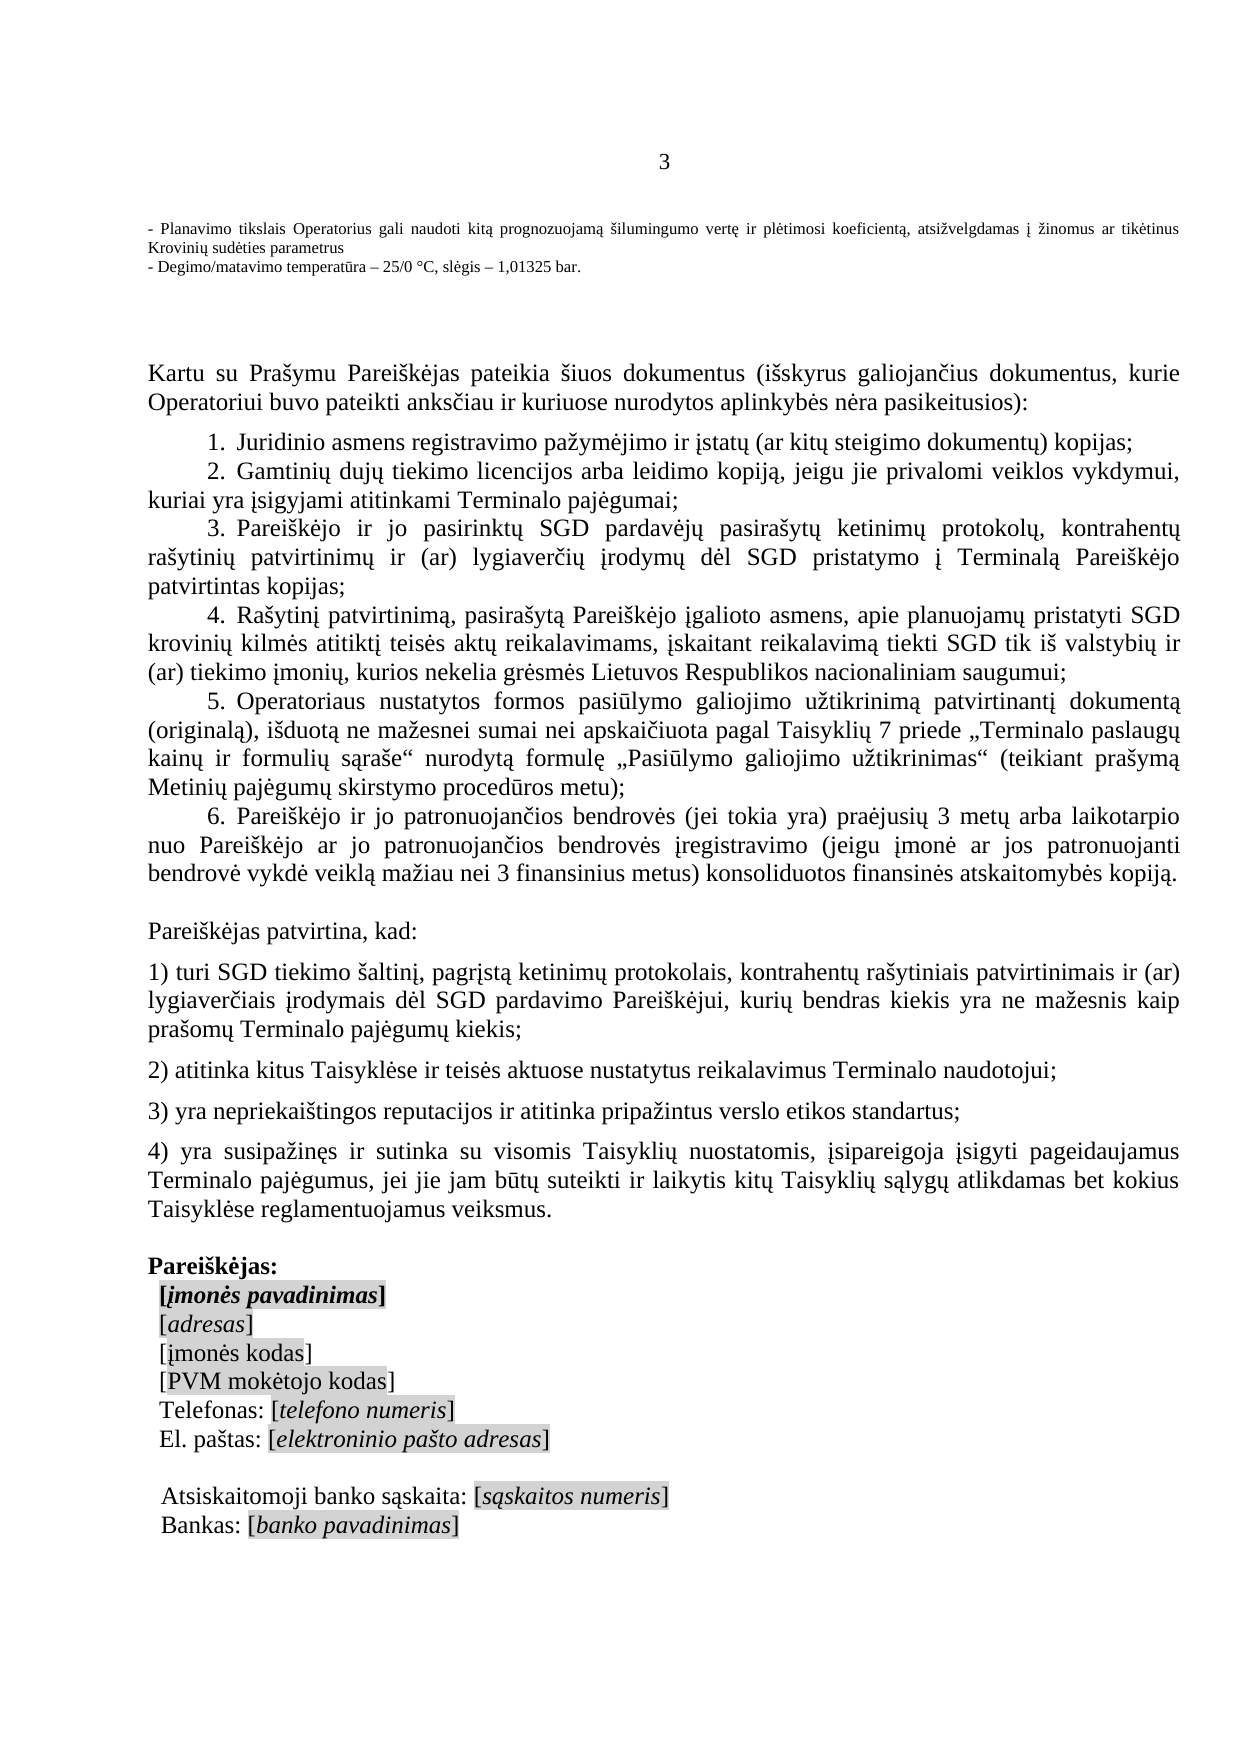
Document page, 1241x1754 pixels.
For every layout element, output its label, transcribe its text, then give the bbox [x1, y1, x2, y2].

text Pareiškėjas: [148, 1251, 1181, 1280]
text 4) yra susipažinęs ir sutinka su visomis Taisyklių nuostatomis, įsipareigoja įsigyti pageidaujamus Terminalo pajėgumus, jei jie jam būtų suteikti ir laikytis kitų Taisyklių sąlygų atlikdamas bet kokius Taisyklėse reglamentuojamus veiksmus. [148, 1136, 1181, 1223]
text - Degimo/matavimo temperatūra – 25/0 °C, slėgis – 1,01325 bar. [148, 257, 1181, 276]
text 1) turi SGD tiekimo šaltinį, pagrįstą ketinimų protokolais, kontrahentų rašytiniais patvirtinimais ir (ar) lygiaverčiais įrodymais dėl SGD pardavimo Pareiškėjui, kurių bendras kiekis yra ne mažesnis kaip prašomų Terminalo pajėgumų kiekis; [148, 957, 1181, 1043]
text 2. Gamtinių dujų tiekimo licencijos arba leidimo kopiją, jeigu jie privalomi veiklos vykdymui, kuriai yra įsigyjami atitinkami Terminalo pajėgumai; [148, 456, 1181, 513]
text - Planavimo tikslais Operatorius gali naudoti kitą prognozuojamą šilumingumo vertę ir plėtimosi koeficientą, atsižvelgdamas į žinomus ar tikėtinus Krovinių sudėties parametrus [148, 219, 1181, 257]
text 2) atitinka kitus Taisyklėse ir teisės aktuose nustatytus reikalavimus Terminalo naudotojui; [148, 1055, 1181, 1084]
text 4. Rašytinį patvirtinimą, pasirašytą Pareiškėjo įgalioto asmens, apie planuojamų pristatyti SGD krovinių kilmės atitiktį teisės aktų reikalavimams, įskaitant reikalavimą tiekti SGD tik iš valstybių ir (ar) tiekimo įmonių, kurios nekelia grėsmės Lietuvos Respublikos nacionaliniam saugumui; [148, 600, 1181, 686]
table_header [661, 1280, 1174, 1453]
text 6. Pareiškėjo ir jo patronuojančios bendrovės (jei tokia yra) praėjusių 3 metų arba laikotarpio nuo Pareiškėjo ar jo patronuojančios bendrovės įregistravimo (jeigu įmonė ar jos patronuojanti bendrovė vykdė veiklą mažiau nei 3 finansinius metus) konsoliduotos finansinės atskaitomybės kopiją. [148, 801, 1181, 887]
text Atsiskaitomoji banko sąskaita: [sąskaitos numeris] [148, 1481, 1181, 1510]
table_header [įmonės pavadinimas] [adresas] [įmonės kodas] [PVM mokėtojo kodas] Telefonas: [telefono numeris] El. paštas: [elektroninio pašto adresas] [148, 1280, 661, 1453]
text 1. Juridinio asmens registravimo pažymėjimo ir įstatų (ar kitų steigimo dokumentų) kopijas; [148, 427, 1181, 456]
text Bankas: [banko pavadinimas] [148, 1510, 1181, 1539]
text Kartu su Prašymu Pareiškėjas pateikia šiuos dokumentus (išskyrus galiojančius dokumentus, kurie Operatoriui buvo pateikti anksčiau ir kuriuose nurodytos aplinkybės nėra pasikeitusios): [148, 358, 1181, 415]
text 3. Pareiškėjo ir jo pasirinktų SGD pardavėjų pasirašytų ketinimų protokolų, kontrahentų rašytinių patvirtinimų ir (ar) lygiaverčių įrodymų dėl SGD pristatymo į Terminalą Pareiškėjo patvirtintas kopijas; [148, 513, 1181, 600]
text 3) yra nepriekaištingos reputacijos ir atitinka pripažintus verslo etikos standartus; [148, 1096, 1181, 1124]
text Pareiškėjas patvirtina, kad: [148, 916, 1181, 945]
text 5. Operatoriaus nustatytos formos pasiūlymo galiojimo užtikrinimą patvirtinantį dokumentą (originalą), išduotą ne mažesnei sumai nei apskaičiuota pagal Taisyklių 7 priede „Terminalo paslaugų kainų ir formulių sąraše“ nurodytą formulę „Pasiūlymo galiojimo užtikrinimas“ (teikiant prašymą Metinių pajėgumų skirstymo procedūros metu); [148, 686, 1181, 801]
